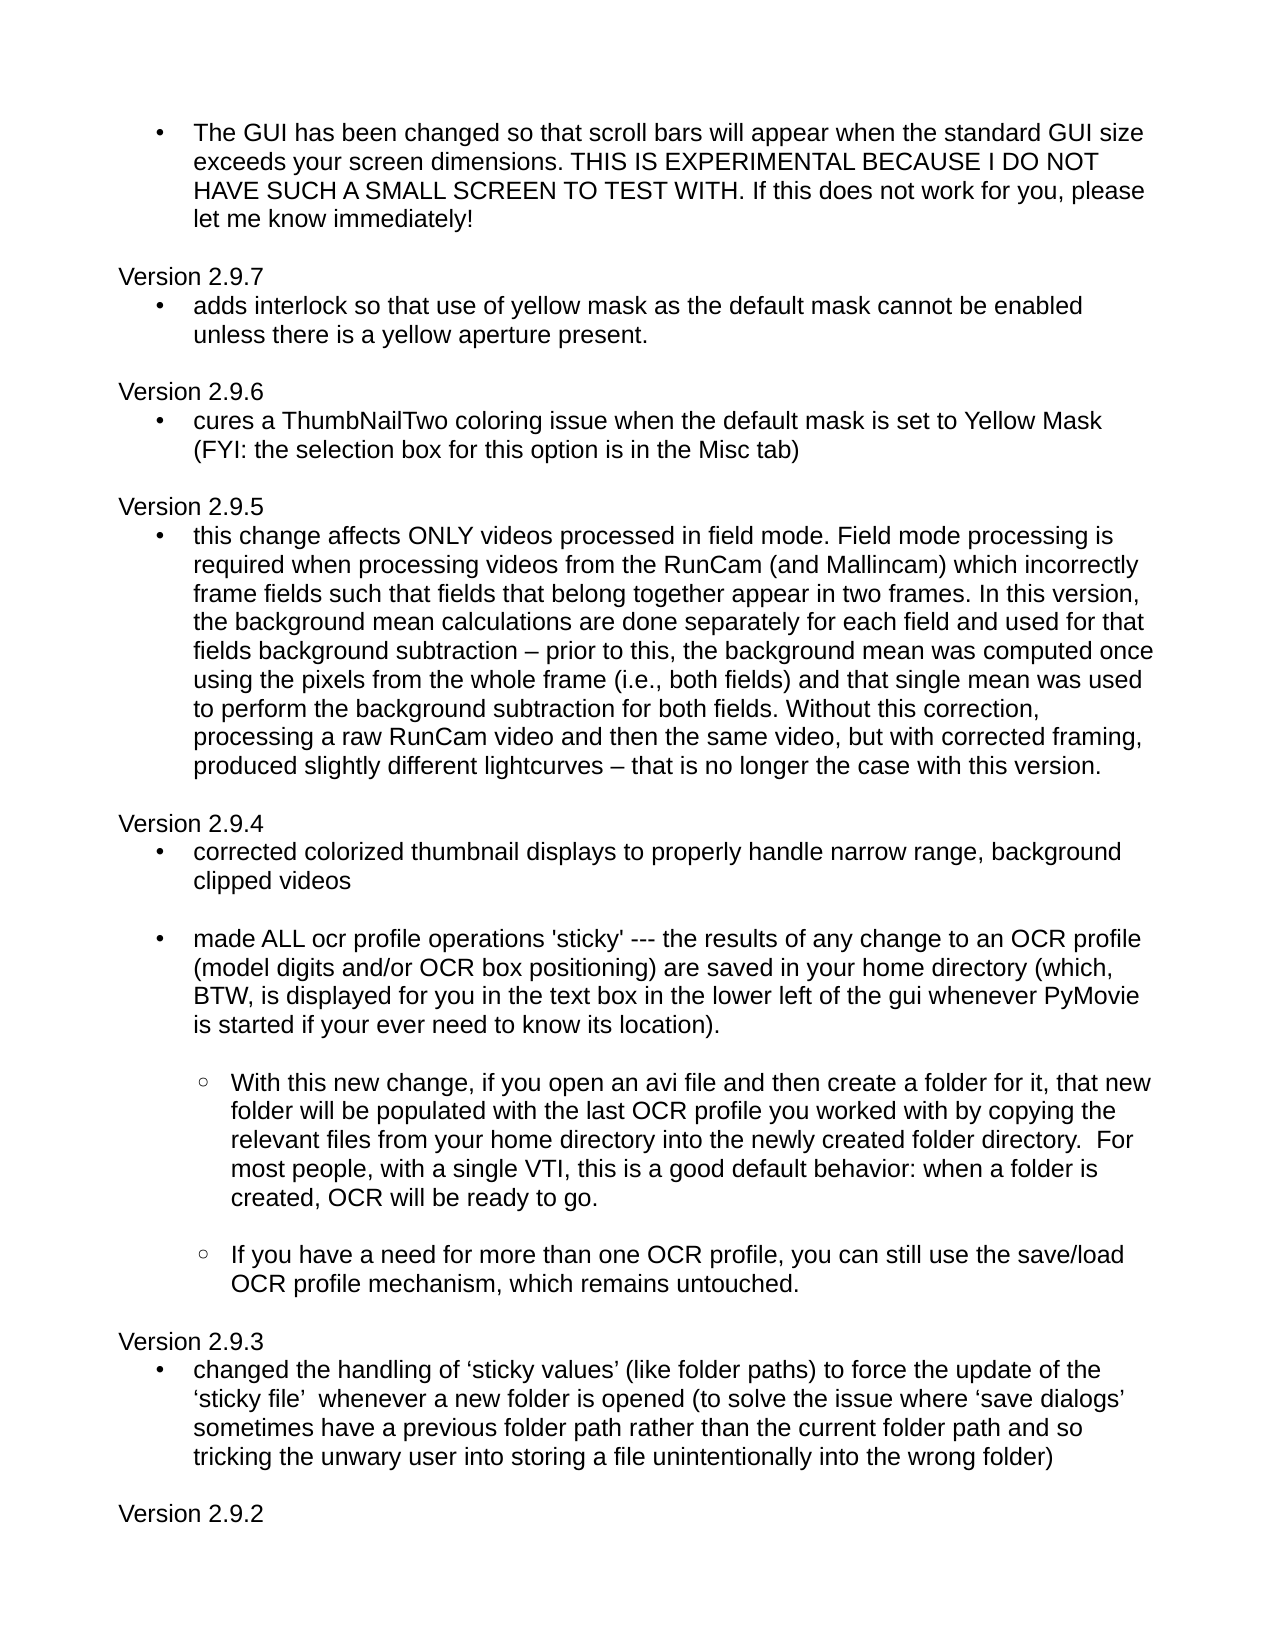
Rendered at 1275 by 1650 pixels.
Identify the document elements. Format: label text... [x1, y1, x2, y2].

text Version 2.9.5 [118, 492, 1157, 521]
list With this new change, if you open an avi file and then create a folder for it, that new folder will be populated with the last OCR profile you worked with by copying the relevant files from your home directory into the newly created folder directory. For most people, with a single VTI, this is a good default behavior: when a folder is created, OCR will be ready to go. [193, 1067, 1157, 1240]
list If you have a need for more than one OCR profile, you can still use the save/load OCR profile mechanism, which remains untouched. [193, 1240, 1157, 1326]
list adds interlock so that use of yellow mask as the default mask cannot be enabled unless there is a yellow aperture present. [156, 291, 1157, 377]
text Version 2.9.6 [118, 377, 1157, 406]
list corrected colorized thumbnail displays to properly handle narrow range, background clipped videos [156, 837, 1157, 924]
list this change affects ONLY videos processed in field mode. Field mode processing is required when processing videos from the RunCam (and Mallincam) which incorrectly frame fields such that fields that belong together appear in two frames. In this version, the background mean calculations are done separately for each field and used for that fields background subtraction – prior to this, the background mean was computed once using the pixels from the whole frame (i.e., both fields) and that single mean was used to perform the background subtraction for both fields. Without this correction, processing a raw RunCam video and then the same video, but with corrected framing, produced slightly different lightcurves – that is no longer the case with this version. [156, 521, 1157, 780]
text Version 2.9.4 [118, 808, 1157, 837]
text Version 2.9.3 [118, 1326, 1157, 1355]
text Version 2.9.7 [118, 262, 1157, 291]
list The GUI has been changed so that scroll bars will appear when the standard GUI size exceeds your screen dimensions. THIS IS EXPERIMENTAL BECAUSE I DO NOT HAVE SUCH A SMALL SCREEN TO TEST WITH. If this does not work for you, please let me know immediately! [156, 118, 1157, 233]
list made ALL ocr profile operations 'sticky' --- the results of any change to an OCR profile (model digits and/or OCR box positioning) are saved in your home directory (which, BTW, is displayed for you in the text box in the lower left of the gui whenever PyMovie is started if your ever need to know its location). [156, 924, 1157, 1067]
list cures a ThumbNailTwo coloring issue when the default mask is set to Yellow Mask (FYI: the selection box for this option is in the Misc tab) [156, 406, 1157, 463]
text Version 2.9.2 [118, 1499, 1157, 1528]
list changed the handling of ‘sticky values’ (like folder paths) to force the update of the ‘sticky file’ whenever a new folder is opened (to solve the issue where ‘save dialogs’ sometimes have a previous folder path rather than the current folder path and so tricking the unwary user into storing a file unintentionally into the wrong folder) [156, 1355, 1157, 1470]
